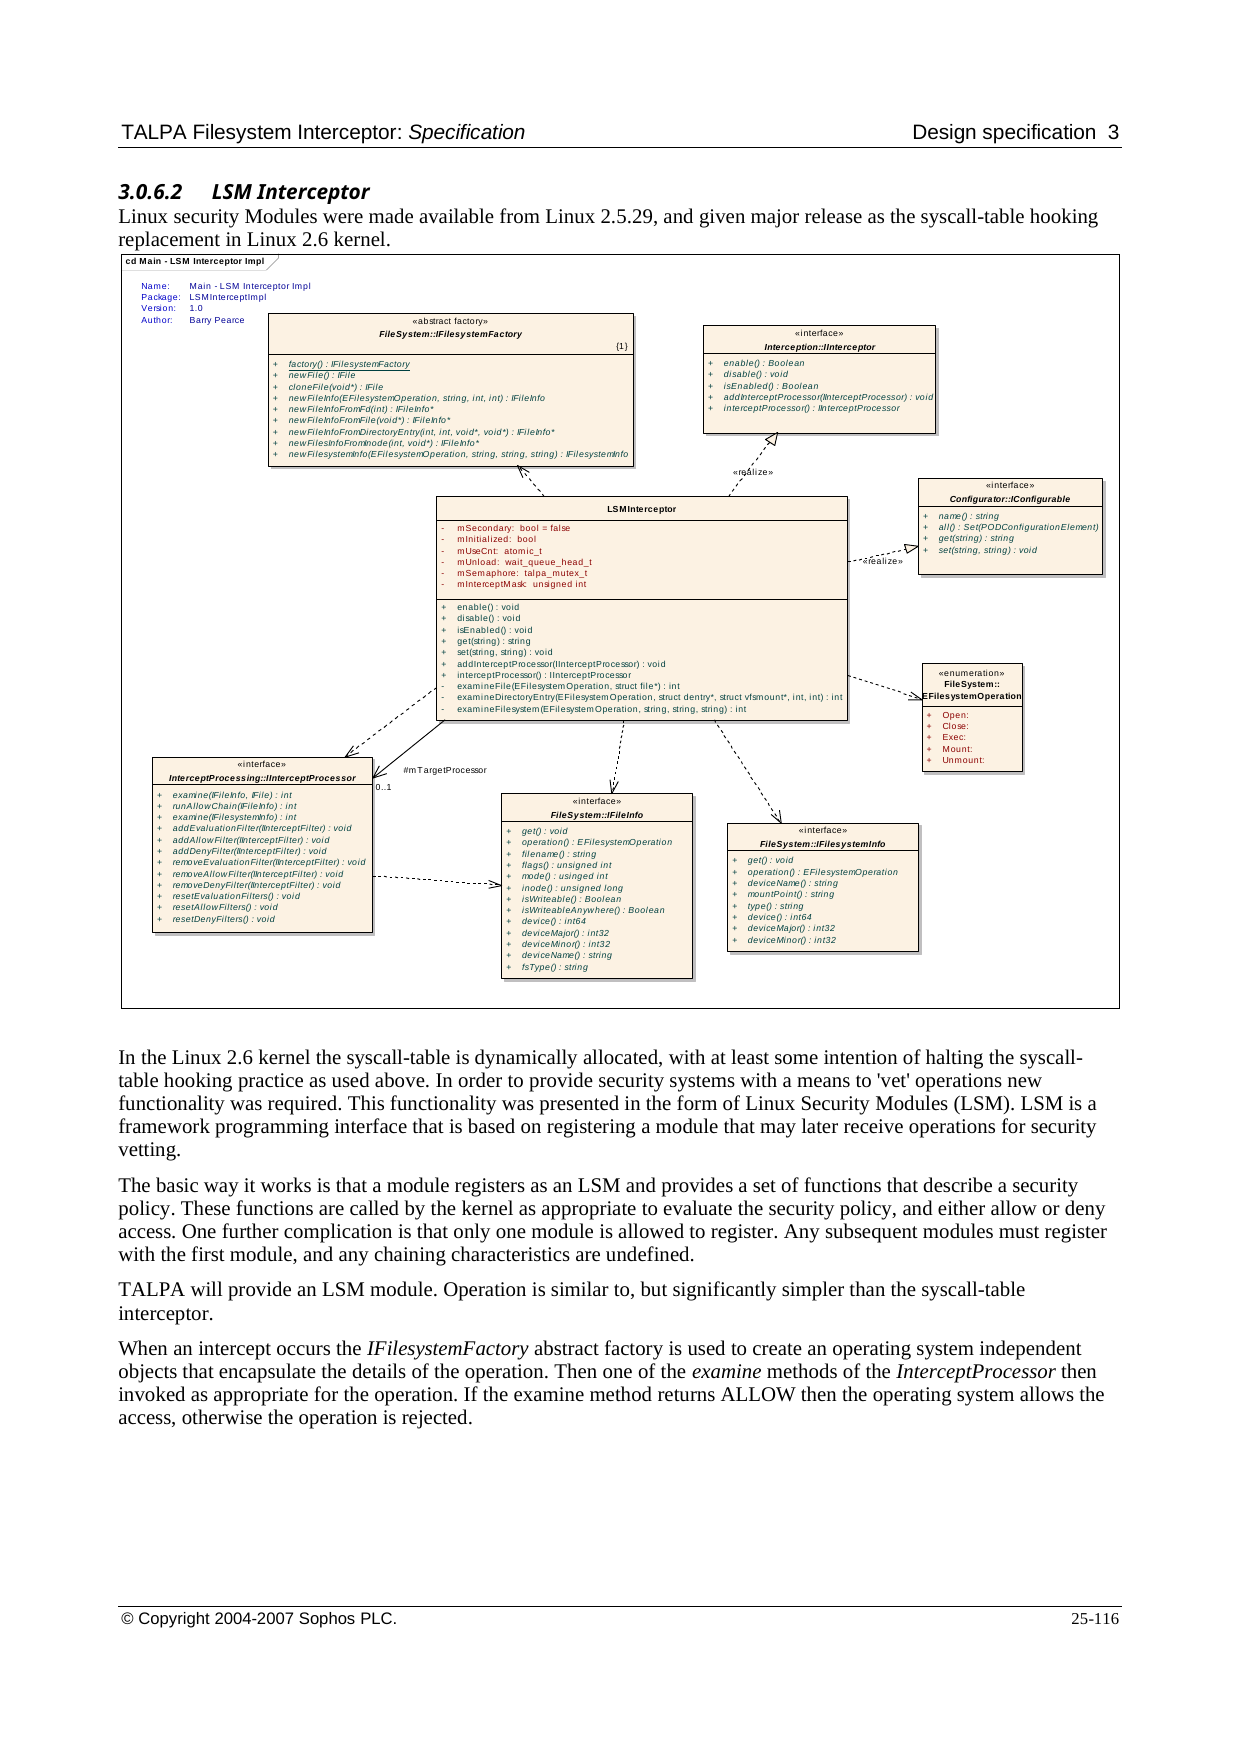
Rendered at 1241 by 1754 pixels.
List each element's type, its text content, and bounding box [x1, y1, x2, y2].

subtitle LSM Interceptor [118, 177, 1122, 205]
text The basic way it works is that a module registers as an LSM and provides a set of functions that describe a security policy. These functions are called by the kernel as appropriate to evaluate the security policy, and either allow or deny access. One further complication is that only one module is allowed to register. Any subsequent modules must register with the first module, and any chaining characteristics are undefined. [118, 1174, 1122, 1266]
text Linux security Modules were made available from Linux 2.5.29, and given major release as the syscall-table hooking replacement in Linux 2.6 kernel. [118, 205, 1122, 251]
text In the Linux 2.6 kernel the syscall-table is dynamically allocated, with at least some intention of halting the syscall-table hooking practice as used above. In order to provide security systems with a means to 'vet' operations new functionality was required. This functionality was presented in the form of Linux Security Modules (LSM). LSM is a framework programming interface that is based on registering a module that may later receive operations for security vetting. [118, 1046, 1122, 1161]
text TALPA will provide an LSM module. Operation is similar to, but significantly simpler than the syscall-table interceptor. [118, 1278, 1122, 1324]
text When an intercept occurs the IFilesystemFactory abstract factory is used to create an operating system independent objects that encapsulate the details of the operation. Then one of the examine methods of the InterceptProcessor then invoked as appropriate for the operation. If the examine method returns ALLOW then the operating system allows the access, otherwise the operation is rejected. [118, 1337, 1122, 1429]
